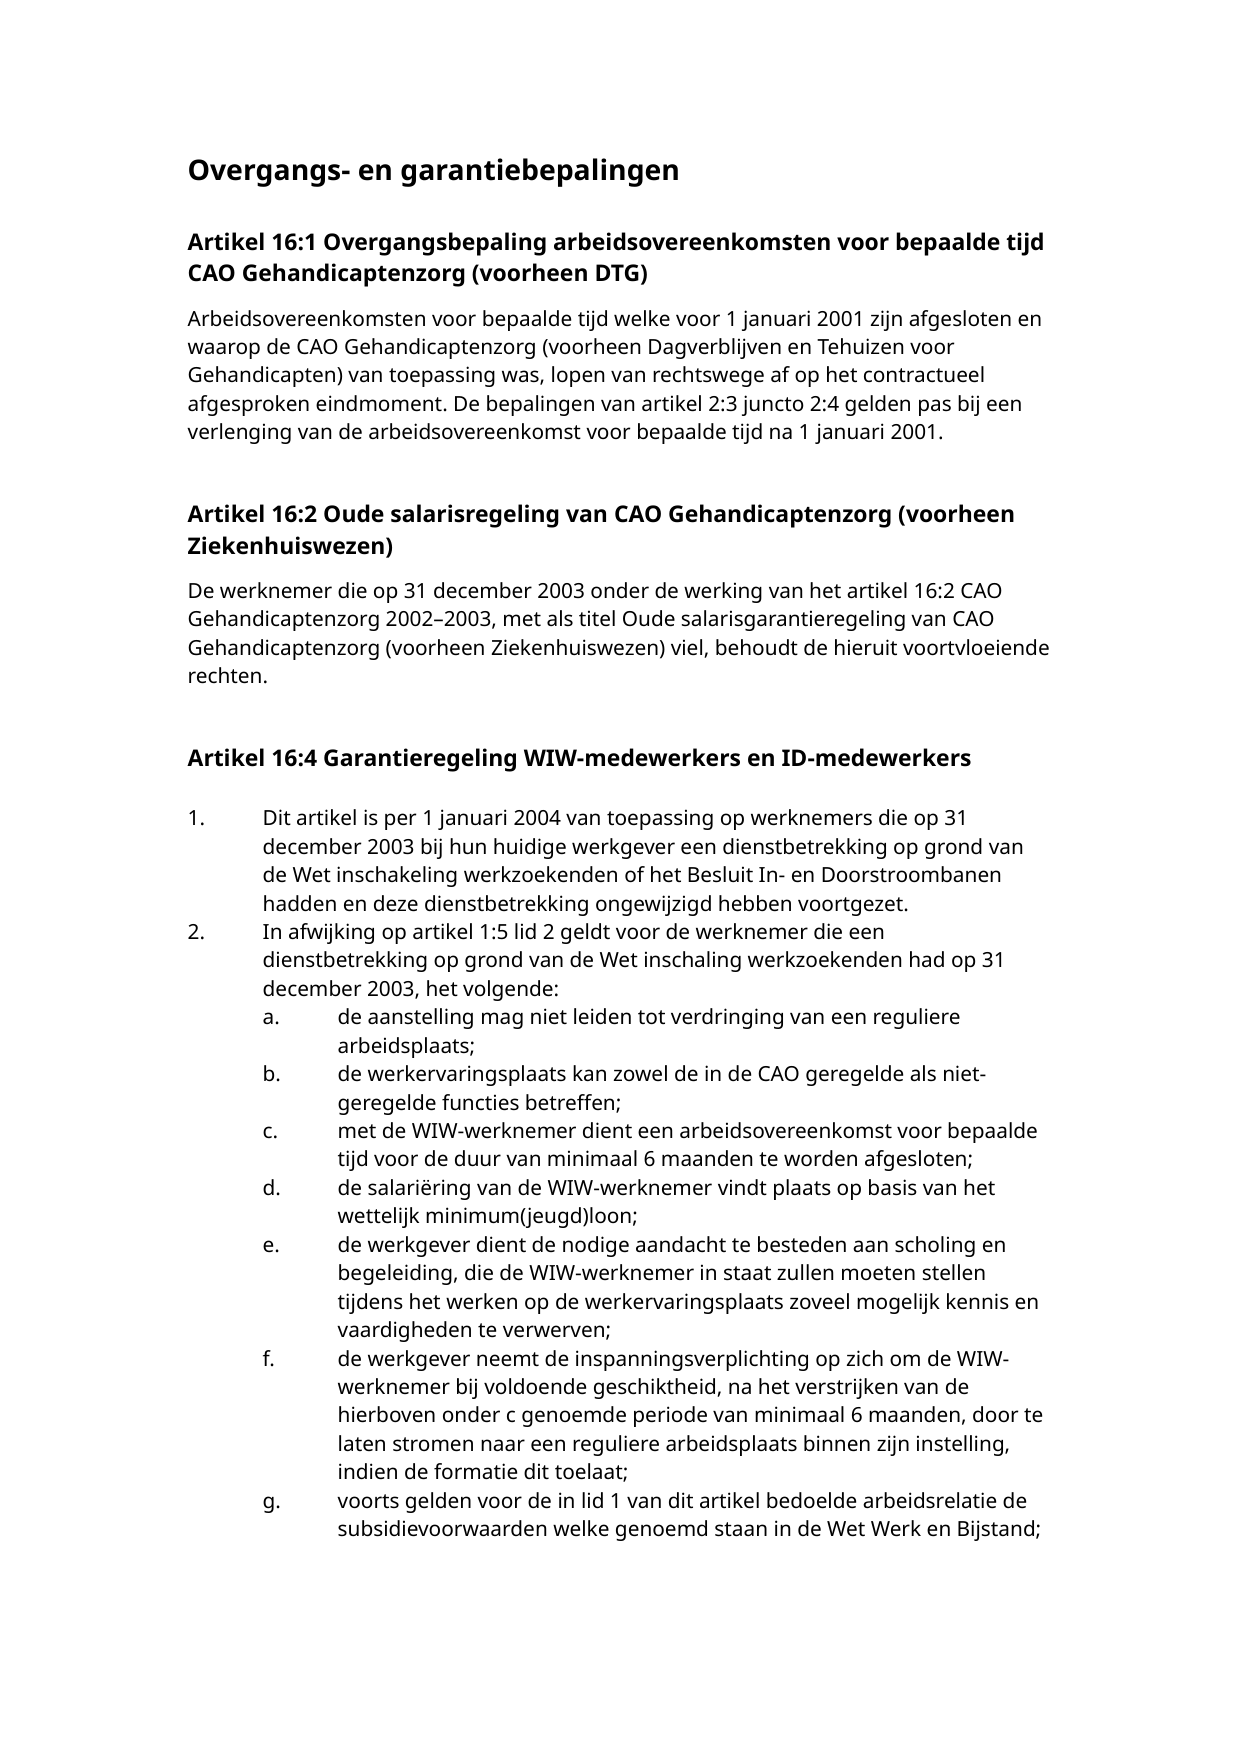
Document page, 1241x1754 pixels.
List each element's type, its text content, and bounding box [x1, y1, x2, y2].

subtitle Artikel 16:2 Oude salarisregeling van CAO Gehandicaptenzorg (voorheen Ziekenhuiswezen) [187, 498, 1053, 561]
subtitle Artikel 16:4 Garantieregeling WIW-medewerkers en ID-medewerkers [187, 742, 1053, 773]
list In afwijking op artikel 1:5 lid 2 geldt voor de werknemer die een dienstbetrekking op grond van de Wet inschaling werkzoekenden had op 31 december 2003, het volgende: [187, 917, 1053, 1002]
list Dit artikel is per 1 januari 2004 van toepassing op werknemers die op 31 december 2003 bij hun huidige werkgever een dienstbetrekking op grond van de Wet inschakeling werkzoekenden of het Besluit In- en Doorstroombanen hadden en deze dienstbetrekking ongewijzigd hebben voortgezet. [187, 803, 1053, 917]
subtitle Artikel 16:1 Overgangsbepaling arbeidsovereenkomsten voor bepaalde tijd CAO Gehandicaptenzorg (voorheen DTG) [187, 226, 1053, 289]
list de werkervaringsplaats kan zowel de in de CAO geregelde als niet-geregelde functies betreffen; [262, 1059, 1053, 1116]
list de salariëring van de WIW-werknemer vindt plaats op basis van het wettelijk minimum(jeugd)loon; [262, 1173, 1053, 1230]
subtitle Overgangs- en garantiebepalingen [187, 150, 1053, 189]
list voorts gelden voor de in lid 1 van dit artikel bedoelde arbeidsrelatie de subsidievoorwaarden welke genoemd staan in de Wet Werk en Bijstand; [262, 1486, 1053, 1543]
text Arbeidsovereenkomsten voor bepaalde tijd welke voor 1 januari 2001 zijn afgesloten en waarop de CAO Gehandicaptenzorg (voorheen Dagverblijven en Tehuizen voor Gehandicapten) van toepassing was, lopen van rechtswege af op het contractueel afgesproken eindmoment. De bepalingen van artikel 2:3 juncto 2:4 gelden pas bij een verlenging van de arbeidsovereenkomst voor bepaalde tijd na 1 januari 2001. [187, 304, 1053, 446]
list de werkgever dient de nodige aandacht te besteden aan scholing en begeleiding, die de WIW-werknemer in staat zullen moeten stellen tijdens het werken op de werkervaringsplaats zoveel mogelijk kennis en vaardigheden te verwerven; [262, 1230, 1053, 1344]
list de werkgever neemt de inspanningsverplichting op zich om de WIW-werknemer bij voldoende geschiktheid, na het verstrijken van de hierboven onder c genoemde periode van minimaal 6 maanden, door te laten stromen naar een reguliere arbeidsplaats binnen zijn instelling, indien de formatie dit toelaat; [262, 1344, 1053, 1486]
text De werknemer die op 31 december 2003 onder de werking van het artikel 16:2 CAO Gehandicaptenzorg 2002–2003, met als titel Oude salarisgarantieregeling van CAO Gehandicaptenzorg (voorheen Ziekenhuiswezen) viel, behoudt de hieruit voortvloeiende rechten. [187, 576, 1053, 689]
list met de WIW-werknemer dient een arbeidsovereenkomst voor bepaalde tijd voor de duur van minimaal 6 maanden te worden afgesloten; [262, 1116, 1053, 1173]
list de aanstelling mag niet leiden tot verdringing van een reguliere arbeidsplaats; [262, 1002, 1053, 1059]
